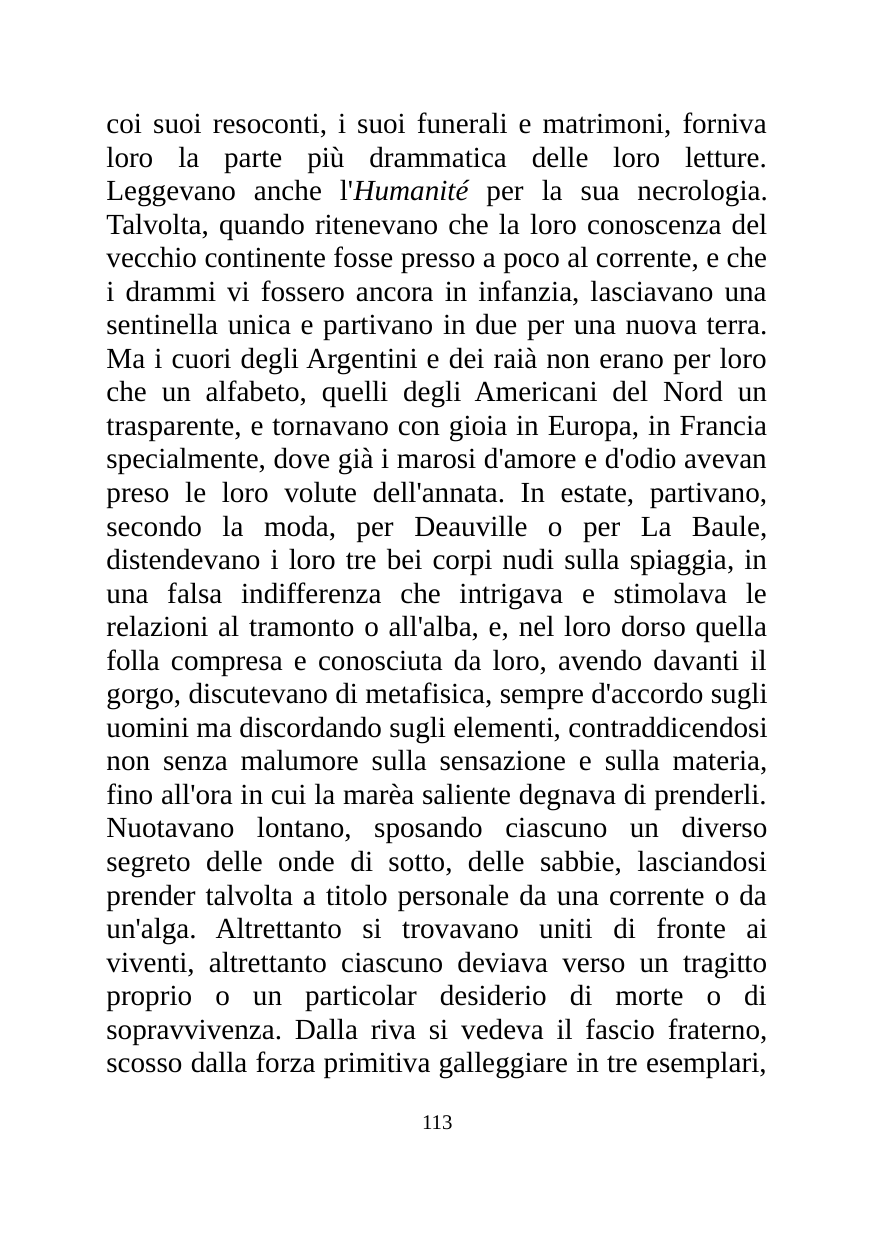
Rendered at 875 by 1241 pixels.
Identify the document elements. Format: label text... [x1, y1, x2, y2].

text coi suoi resoconti, i suoi funerali e matrimoni, forniva loro la parte più drammatica delle loro letture. Leggevano anche l'Humanité per la sua necrologia. Talvolta, quando ritenevano che la loro conoscenza del vecchio continente fosse presso a poco al corrente, e che i drammi vi fossero ancora in infanzia, lasciavano una sentinella unica e partivano in due per una nuova terra. Ma i cuori degli Argentini e dei raià non erano per loro che un alfabeto, quelli degli Americani del Nord un trasparente, e tornavano con gioia in Europa, in Francia specialmente, dove già i marosi d'amore e d'odio avevan preso le loro volute dell'annata. In estate, partivano, secondo la moda, per Deauville o per La Baule, distendevano i loro tre bei corpi nudi sulla spiaggia, in una falsa indifferenza che intrigava e stimolava le relazioni al tramonto o all'alba, e, nel loro dorso quella folla compresa e conosciuta da loro, avendo davanti il gorgo, discutevano di metafisica, sempre d'accordo sugli uomini ma discordando sugli elementi, contraddicendosi non senza malumore sulla sensazione e sulla materia, fino all'ora in cui la marèa saliente degnava di prenderli. Nuotavano lontano, sposando ciascuno un diverso segreto delle onde di sotto, delle sabbie, lasciandosi prender talvolta a titolo personale da una corrente o da un'alga. Altrettanto si trovavano uniti di fronte ai viventi, altrettanto ciascuno deviava verso un tragitto proprio o un particolar desiderio di morte o di sopravvivenza. Dalla riva si vedeva il fascio fraterno, scosso dalla forza primitiva galleggiare in tre esemplari, [106, 106, 768, 1079]
